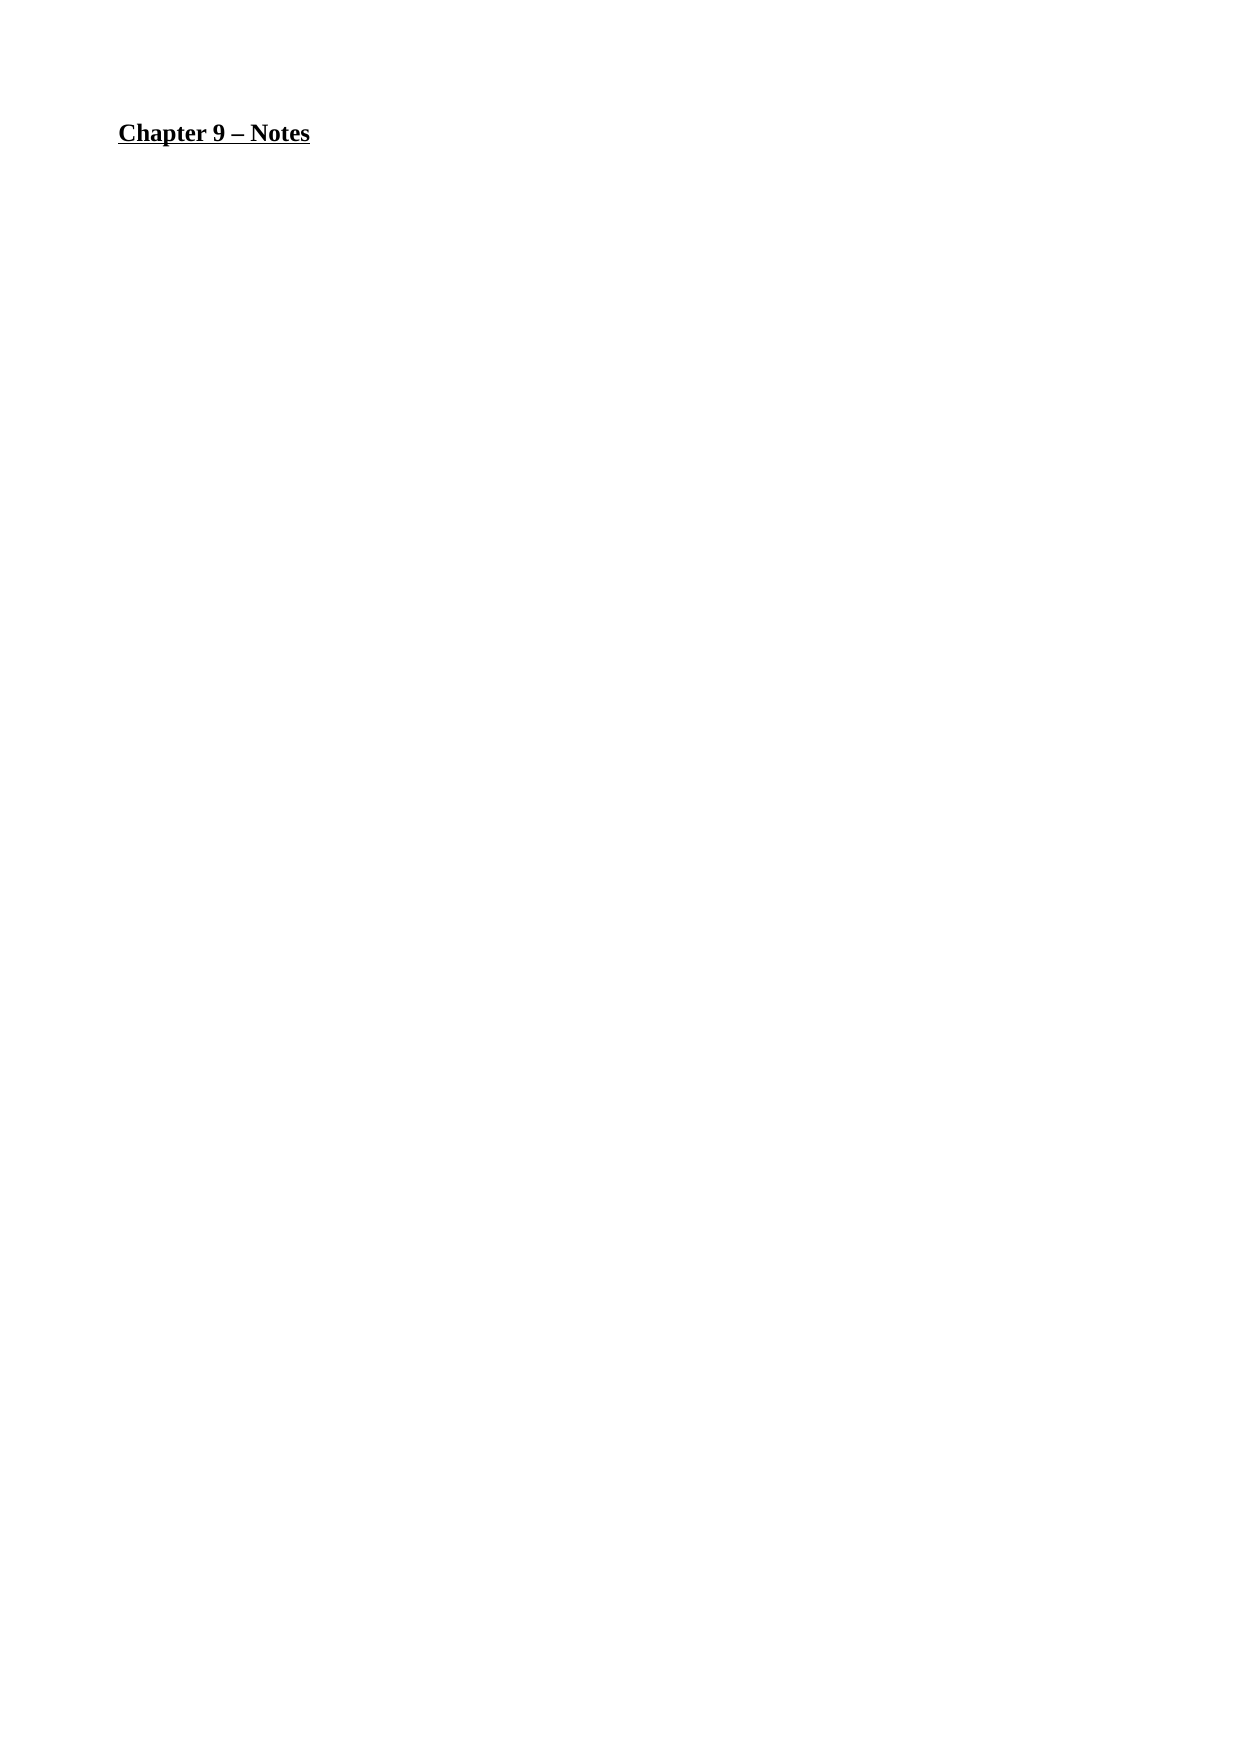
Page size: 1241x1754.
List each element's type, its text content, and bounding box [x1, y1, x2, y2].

text Chapter 9 – Notes [118, 118, 1122, 147]
